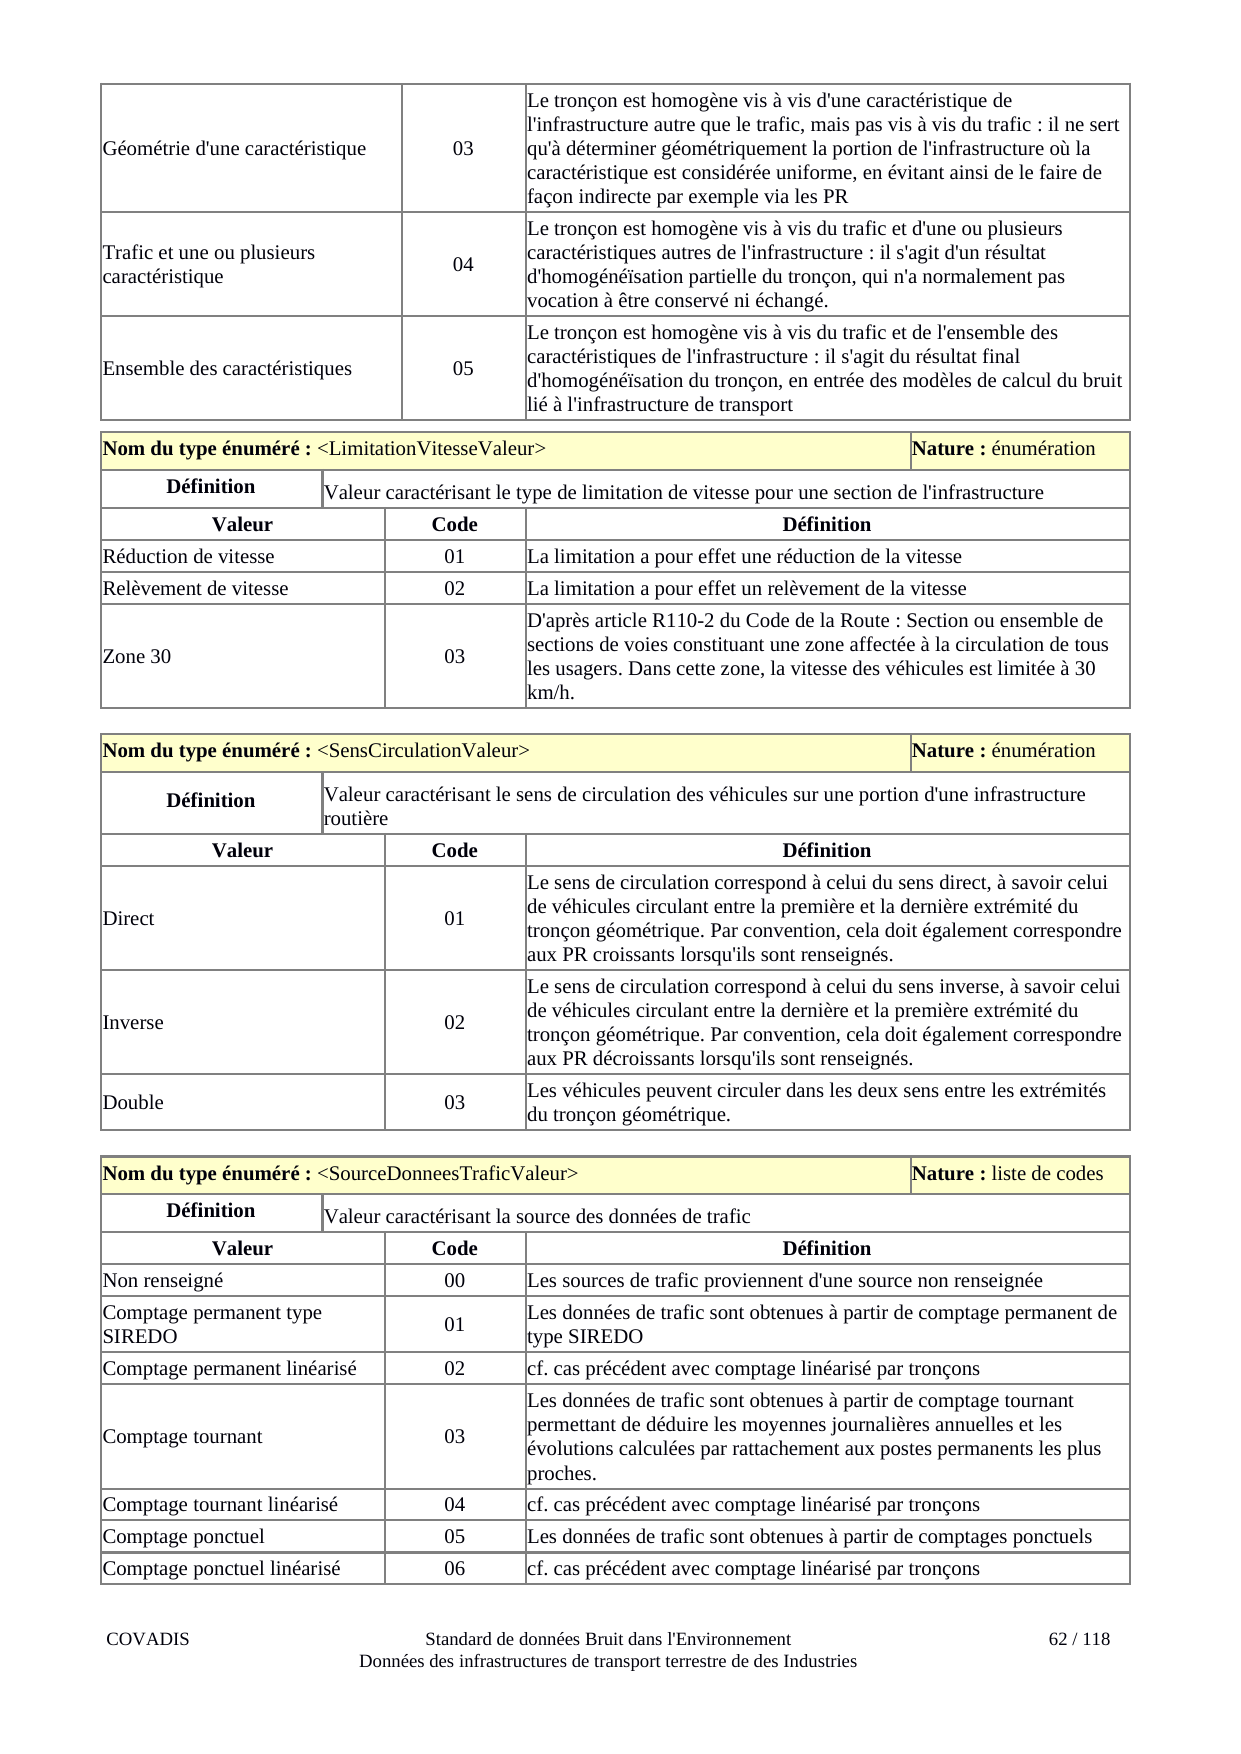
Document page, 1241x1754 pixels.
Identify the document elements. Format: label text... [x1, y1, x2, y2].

table_cell Le tronçon est homogène vis à vis d'une caractéristique de l'infrastructure autre que le trafic, mais pas vis à vis du trafic : il ne sert qu'à déterminer géométriquement la portion de l'infrastructure où la caractéristique est considérée uniforme, en évitant ainsi de le faire de façon indirecte par exemple via les PR [527, 85, 1129, 211]
table_cell Double [102, 1075, 384, 1129]
table_cell 03 [386, 1075, 525, 1129]
table_cell Les véhicules peuvent circuler dans les deux sens entre les extrémités du tronçon géométrique. [527, 1075, 1129, 1129]
table_cell 00 [386, 1265, 525, 1295]
table_cell Définition [102, 773, 321, 833]
table_cell Valeur caractérisant le sens de circulation des véhicules sur une portion d'une infrastructure routière [324, 773, 1129, 833]
table_cell Zone 30 [102, 605, 384, 707]
table_cell Définition [102, 471, 321, 507]
table_cell Le sens de circulation correspond à celui du sens direct, à savoir celui de véhicules circulant entre la première et la dernière extrémité du tronçon géométrique. Par convention, cela doit également correspondre aux PR croissants lorsqu'ils sont renseignés. [527, 867, 1129, 969]
table_header Nature : énumération [912, 735, 1129, 771]
table_cell 03 [403, 85, 525, 211]
table_cell Le tronçon est homogène vis à vis du trafic et de l'ensemble des caractéristiques de l'infrastructure : il s'agit du résultat final d'homogénéïsation du tronçon, en entrée des modèles de calcul du bruit lié à l'infrastructure de transport [527, 317, 1129, 419]
table_cell cf. cas précédent avec comptage linéarisé par tronçons [527, 1490, 1129, 1519]
table_cell 05 [403, 317, 525, 419]
table_cell Valeur [102, 835, 384, 865]
table_header Nature : liste de codes [912, 1158, 1129, 1193]
table_cell 01 [386, 867, 525, 969]
table_header Nom du type énuméré : <SourceDonneesTraficValeur> [102, 1158, 910, 1193]
table_header Nom du type énuméré : <SensCirculationValeur> [102, 735, 910, 771]
table_cell Code [386, 1233, 525, 1263]
table_cell cf. cas précédent avec comptage linéarisé par tronçons [527, 1554, 1129, 1583]
table_cell 02 [386, 971, 525, 1073]
table_cell Code [386, 835, 525, 865]
table_cell 01 [386, 1297, 525, 1351]
table_cell Relèvement de vitesse [102, 573, 384, 603]
table_cell Ensemble des caractéristiques [102, 317, 401, 419]
table_cell Définition [527, 1233, 1129, 1263]
table_cell 03 [386, 605, 525, 707]
table_cell Direct [102, 867, 384, 969]
table_cell Valeur caractérisant la source des données de trafic [324, 1195, 1129, 1231]
table_cell Les données de trafic sont obtenues à partir de comptages ponctuels [527, 1521, 1129, 1551]
table_cell La limitation a pour effet une réduction de la vitesse [527, 541, 1129, 571]
table_cell Réduction de vitesse [102, 541, 384, 571]
table_cell Inverse [102, 971, 384, 1073]
table_cell cf. cas précédent avec comptage linéarisé par tronçons [527, 1353, 1129, 1383]
table_cell Valeur [102, 509, 384, 539]
table_cell 02 [386, 573, 525, 603]
table_header Nom du type énuméré : <LimitationVitesseValeur> [102, 433, 910, 469]
table_cell Géométrie d'une caractéristique [102, 85, 401, 211]
table_cell Comptage permanent type SIREDO [102, 1297, 384, 1351]
table_cell La limitation a pour effet un relèvement de la vitesse [527, 573, 1129, 603]
table_cell Valeur caractérisant le type de limitation de vitesse pour une section de l'infrastructure [324, 471, 1129, 507]
table_cell Non renseigné [102, 1265, 384, 1295]
table_cell Comptage tournant [102, 1385, 384, 1487]
table_cell D'après article R110-2 du Code de la Route : Section ou ensemble de sections de voies constituant une zone affectée à la circulation de tous les usagers. Dans cette zone, la vitesse des véhicules est limitée à 30 km/h. [527, 605, 1129, 707]
table_cell Le sens de circulation correspond à celui du sens inverse, à savoir celui de véhicules circulant entre la dernière et la première extrémité du tronçon géométrique. Par convention, cela doit également correspondre aux PR décroissants lorsqu'ils sont renseignés. [527, 971, 1129, 1073]
table_cell Les sources de trafic proviennent d'une source non renseignée [527, 1265, 1129, 1295]
table_cell 01 [386, 541, 525, 571]
table_cell Comptage ponctuel [102, 1521, 384, 1551]
table_cell Valeur [102, 1233, 384, 1263]
table_cell Code [386, 509, 525, 539]
table_cell 05 [386, 1521, 525, 1551]
table_cell Trafic et une ou plusieurs caractéristique [102, 213, 401, 315]
table_cell Comptage permanent linéarisé [102, 1353, 384, 1383]
table_cell Définition [102, 1195, 321, 1231]
table_cell 03 [386, 1385, 525, 1487]
table_cell 06 [386, 1554, 525, 1583]
table_cell Définition [527, 835, 1129, 865]
table_cell Définition [527, 509, 1129, 539]
table_cell 02 [386, 1353, 525, 1383]
table_cell Comptage ponctuel linéarisé [102, 1554, 384, 1583]
table_cell Le tronçon est homogène vis à vis du trafic et d'une ou plusieurs caractéristiques autres de l'infrastructure : il s'agit d'un résultat d'homogénéïsation partielle du tronçon, qui n'a normalement pas vocation à être conservé ni échangé. [527, 213, 1129, 315]
table_cell Les données de trafic sont obtenues à partir de comptage permanent de type SIREDO [527, 1297, 1129, 1351]
table_cell 04 [403, 213, 525, 315]
table_cell Comptage tournant linéarisé [102, 1490, 384, 1519]
table_cell Les données de trafic sont obtenues à partir de comptage tournant permettant de déduire les moyennes journalières annuelles et les évolutions calculées par rattachement aux postes permanents les plus proches. [527, 1385, 1129, 1487]
table_header Nature : énumération [912, 433, 1129, 469]
table_cell 04 [386, 1490, 525, 1519]
